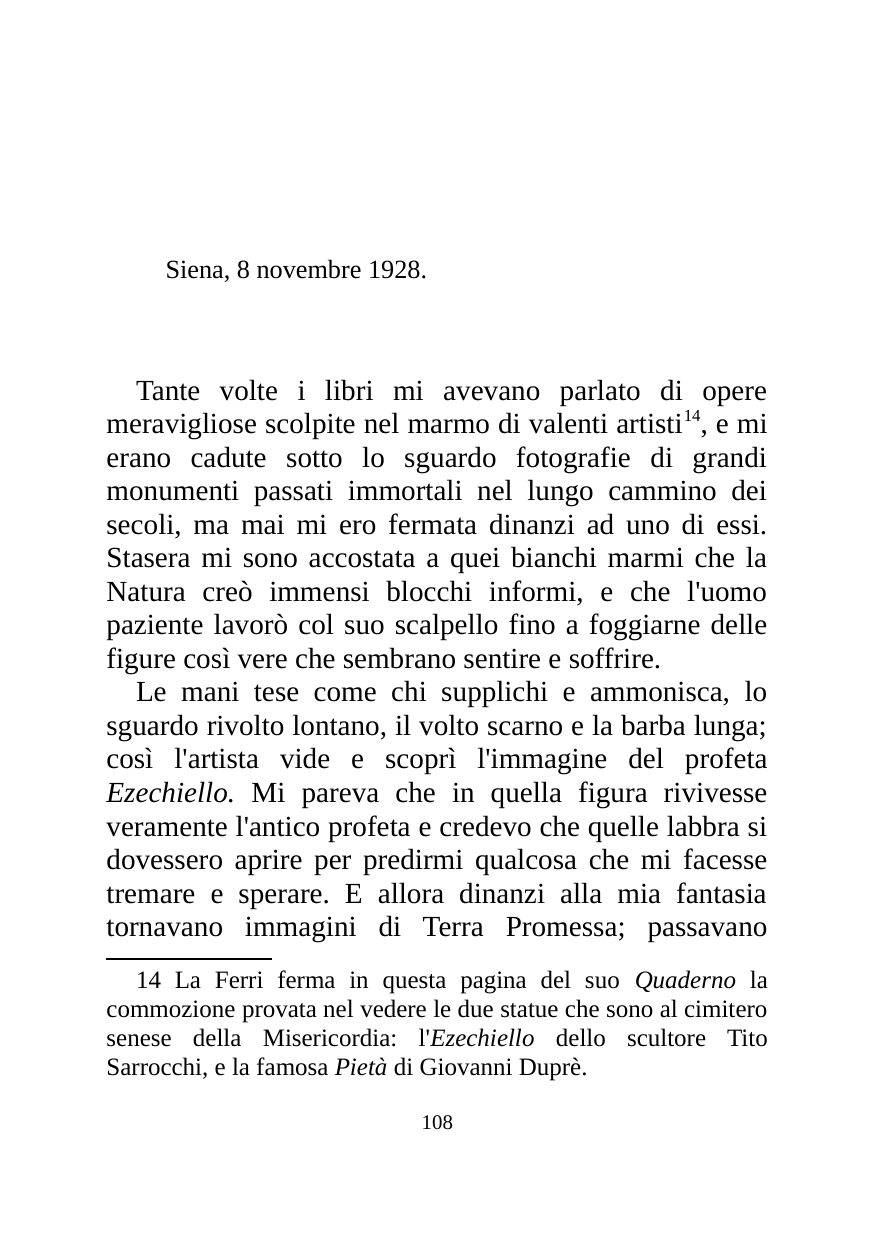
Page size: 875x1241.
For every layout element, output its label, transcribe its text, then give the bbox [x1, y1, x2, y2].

text Tante volte i libri mi avevano parlato di opere meravigliose scolpite nel marmo di valenti artisti, e mi erano cadute sotto lo sguardo fotografie di grandi monumenti passati immortali nel lungo cammino dei secoli, ma mai mi ero fermata dinanzi ad uno di essi. Stasera mi sono accostata a quei bianchi marmi che la Natura creò immensi blocchi informi, e che l'uomo paziente lavorò col suo scalpello fino a foggiarne delle figure così vere che sembrano sentire e soffrire. [106, 373, 768, 674]
subtitle Siena, 8 novembre 1928. [165, 254, 768, 284]
text Le mani tese come chi supplichi e ammonisca, lo sguardo rivolto lontano, il volto scarno e la barba lunga; così l'artista vide e scoprì l'immagine del profeta Ezechiello. Mi pareva che in quella figura rivivesse veramente l'antico profeta e credevo che quelle labbra si dovessero aprire per predirmi qualcosa che mi facesse tremare e sperare. E allora dinanzi alla mia fantasia tornavano immagini di Terra Promessa; passavano [106, 674, 768, 943]
text La Ferri ferma in questa pagina del suo Quaderno la commozione provata nel vedere le due statue che sono al cimitero senese della Misericordia: l'Ezechiello dello scultore Tito Sarrocchi, e la famosa Pietà di Giovanni Duprè. [106, 965, 768, 1080]
